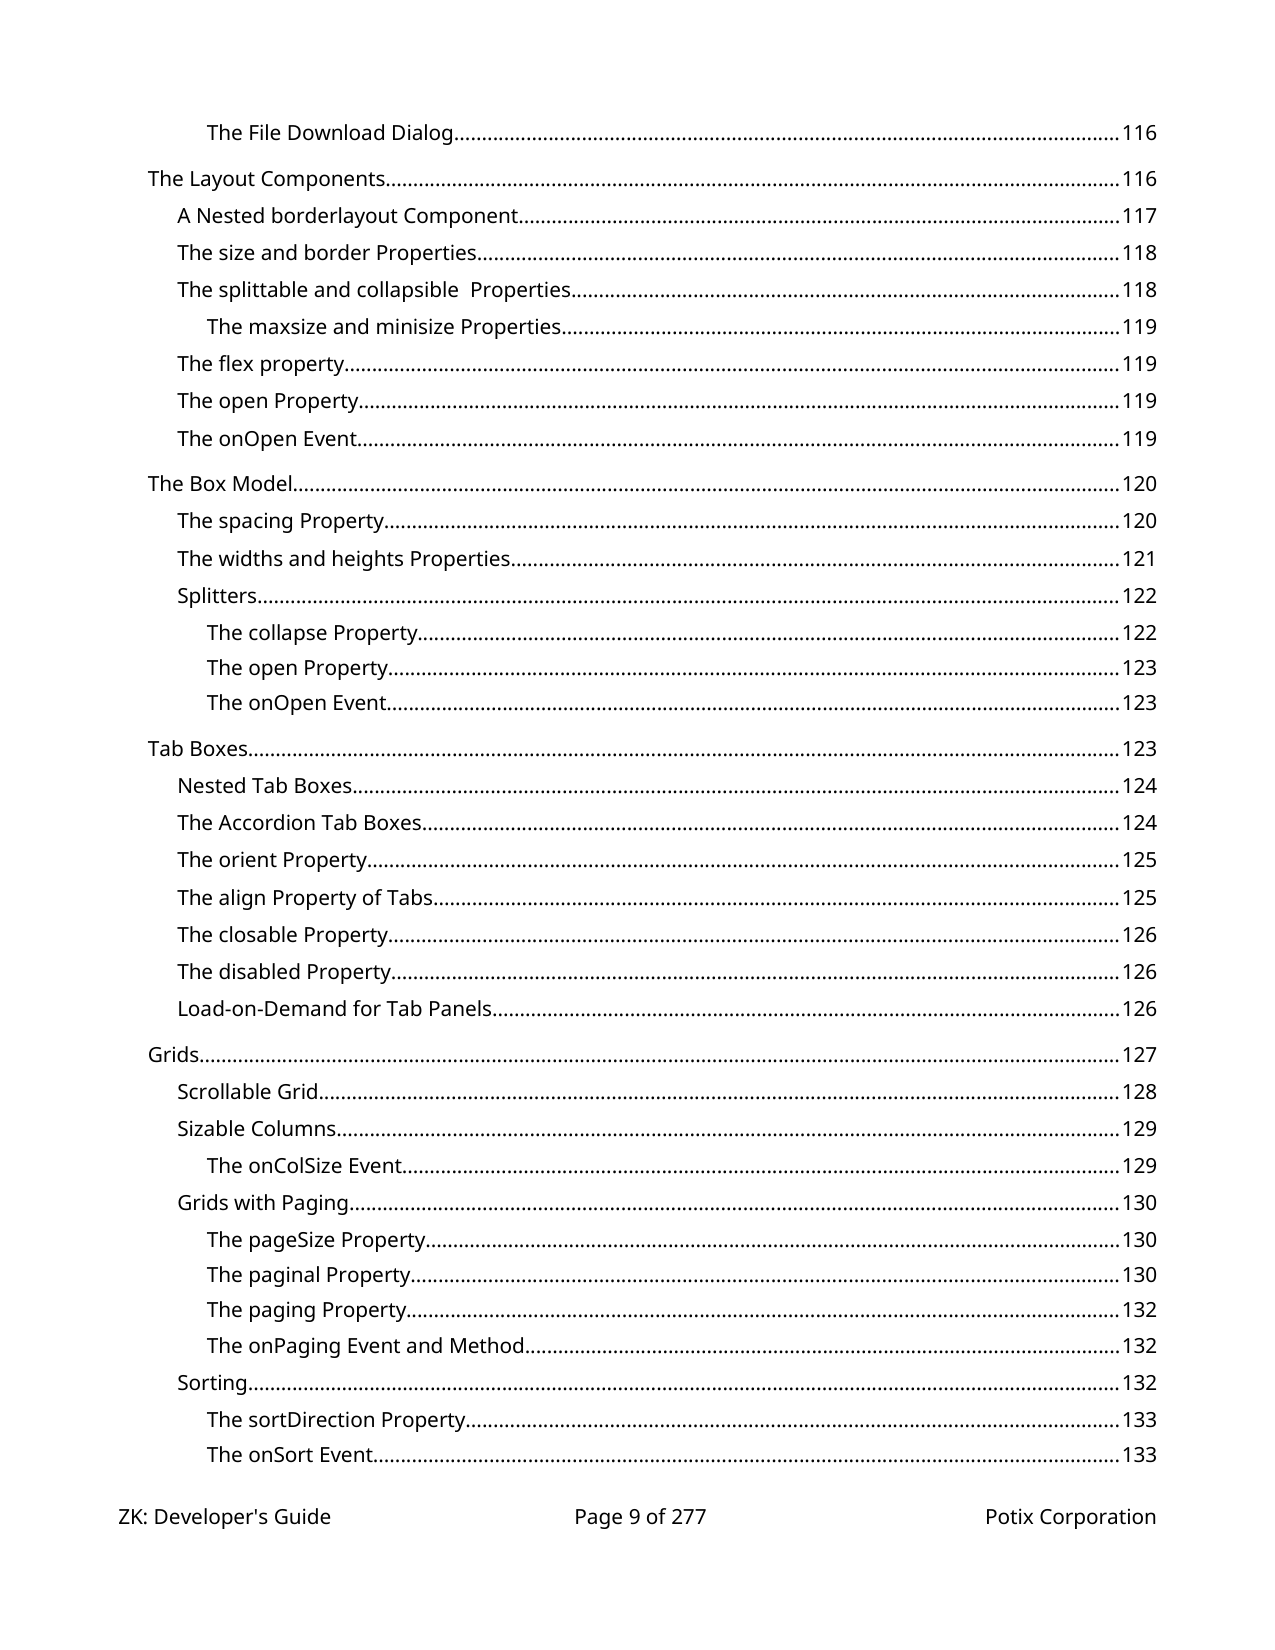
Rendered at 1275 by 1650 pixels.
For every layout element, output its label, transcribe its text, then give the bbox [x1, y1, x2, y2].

text The orient Property 125 [177, 846, 1157, 874]
text The Accordion Tab Boxes 124 [177, 808, 1157, 837]
text The onOpen Event 119 [177, 424, 1157, 452]
text The widths and heights Properties 121 [177, 544, 1157, 572]
text The open Property 119 [177, 387, 1157, 415]
text The splittable and collapsible Properties 118 [177, 275, 1157, 303]
text The align Property of Tabs 125 [177, 883, 1157, 911]
text The closable Property 126 [177, 920, 1157, 948]
text A Nested borderlayout Component 117 [177, 201, 1157, 229]
text The onOpen Event 123 [207, 688, 1157, 717]
text Splitters 122 [177, 581, 1157, 609]
text The onPaging Event and Method 132 [207, 1331, 1157, 1359]
text The flex property 119 [177, 349, 1157, 378]
text The File Download Dialog 116 [207, 118, 1157, 146]
text The disabled Property 126 [177, 957, 1157, 985]
text The sortDirection Property 133 [207, 1405, 1157, 1433]
text The Layout Components 116 [148, 164, 1157, 192]
text The onColSize Event 129 [207, 1151, 1157, 1179]
text Grids with Paging 130 [177, 1188, 1157, 1216]
text The open Property 123 [207, 653, 1157, 681]
text The spacing Property 120 [177, 507, 1157, 535]
text Scrollable Grid 128 [177, 1077, 1157, 1105]
text The onSort Event 133 [207, 1440, 1157, 1468]
text The maxsize and minisize Properties 119 [207, 312, 1157, 341]
text The pageSize Property 130 [207, 1225, 1157, 1253]
text Grids 127 [148, 1040, 1157, 1068]
text Load-on-Demand for Tab Panels 126 [177, 994, 1157, 1022]
text The paging Property 132 [207, 1296, 1157, 1324]
text Sizable Columns 129 [177, 1114, 1157, 1142]
text Sorting 132 [177, 1368, 1157, 1396]
text Nested Tab Boxes 124 [177, 771, 1157, 799]
text Tab Boxes 123 [148, 734, 1157, 762]
text The paginal Property 130 [207, 1260, 1157, 1289]
text The Box Model 120 [148, 469, 1157, 498]
text The collapse Property 122 [207, 618, 1157, 646]
text The size and border Properties 118 [177, 238, 1157, 266]
